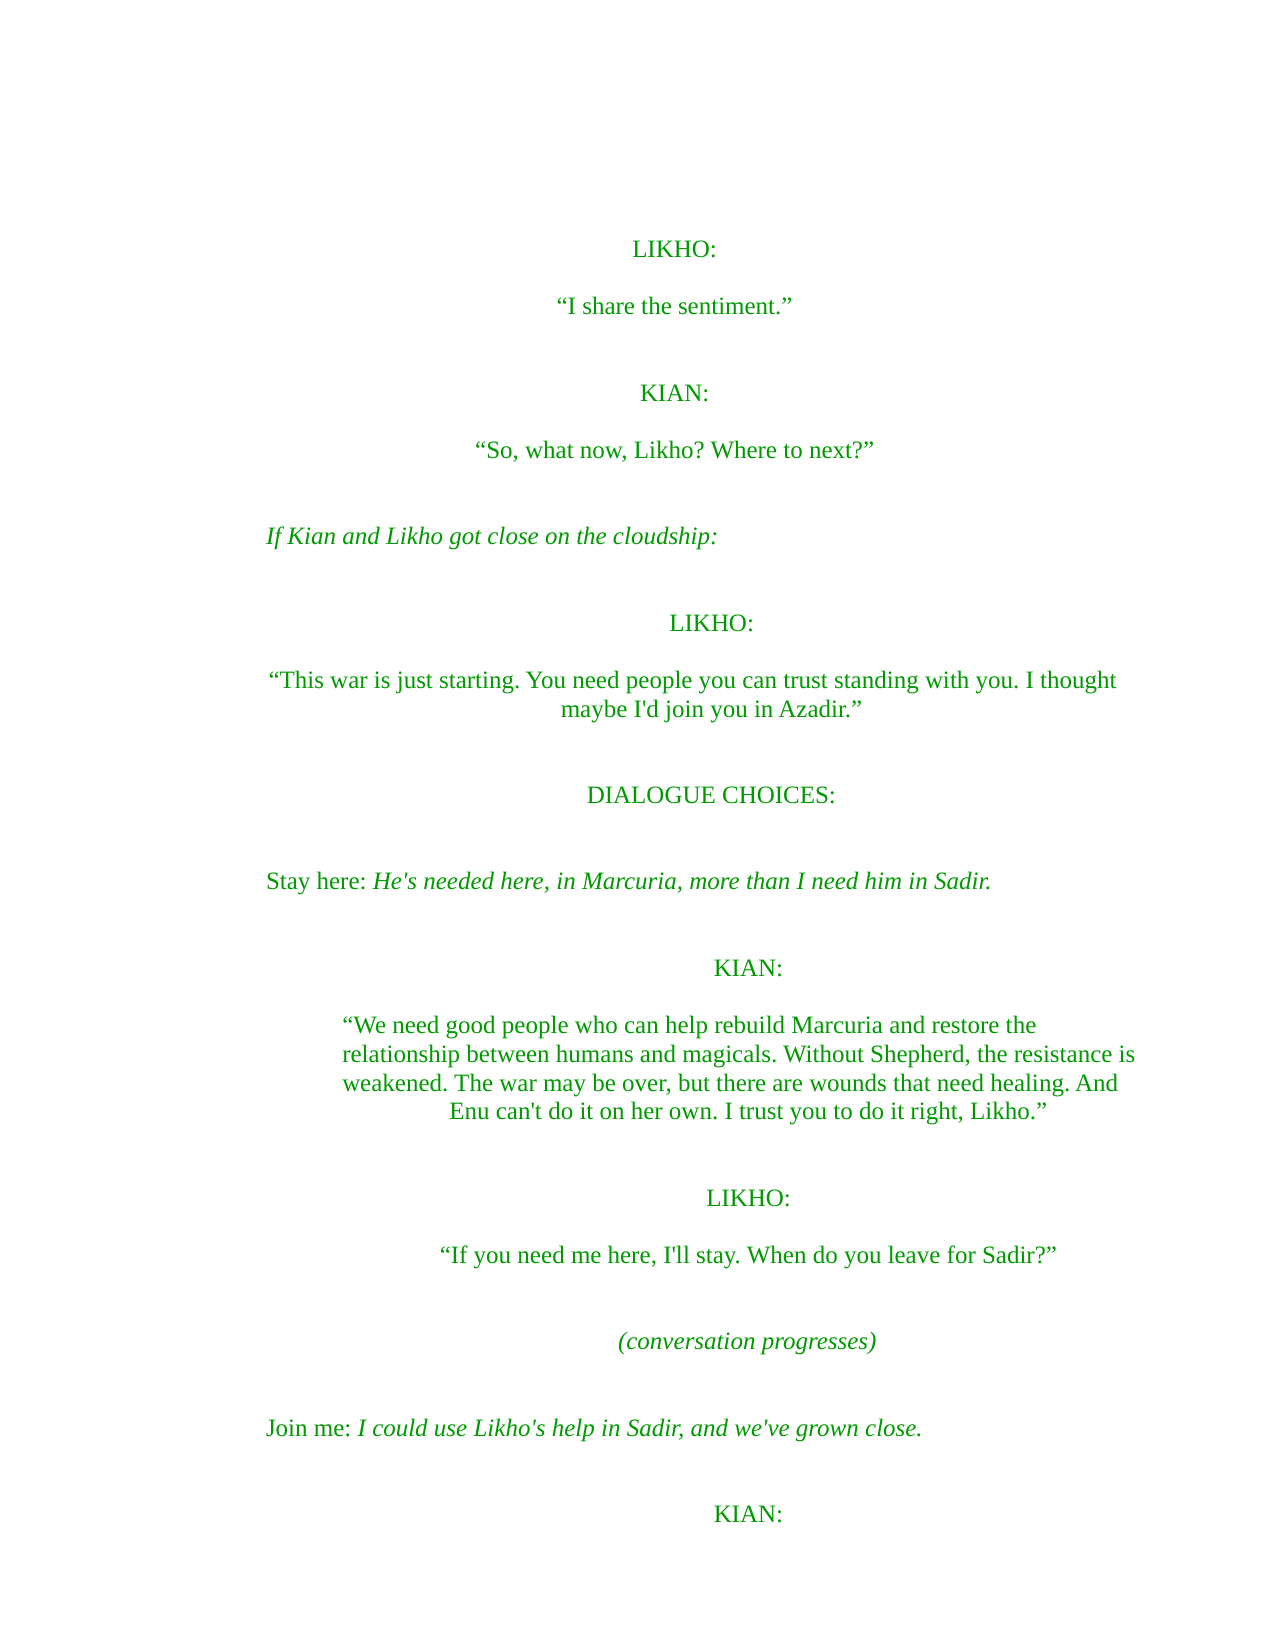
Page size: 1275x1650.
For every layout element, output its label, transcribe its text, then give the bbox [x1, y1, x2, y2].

text If Kian and Likho got close on the cloudship: [118, 521, 1157, 550]
text LIKHO: [118, 1183, 1157, 1211]
text LIKHO: [118, 234, 1157, 263]
text KIAN: [118, 953, 1157, 981]
text KIAN: [118, 378, 1157, 406]
text KIAN: [118, 1499, 1157, 1528]
text “I share the sentiment.” [118, 291, 1157, 320]
text (conversation progresses) [118, 1326, 1157, 1355]
text “We need good people who can help rebuild Marcuria and restore the relationship between humans and magicals. Without Shepherd, the resistance is weakened. The war may be over, but there are wounds that need healing. And Enu can't do it on her own. I trust you to do it right, Likho.” [118, 1010, 1157, 1125]
text “If you need me here, I'll stay. When do you leave for Sadir?” [118, 1240, 1157, 1269]
text Stay here: He's needed here, in Marcuria, more than I need him in Sadir. [118, 866, 1157, 895]
text LIKHO: [118, 608, 1157, 636]
text Join me: I could use Likho's help in Sadir, and we've grown close. [118, 1413, 1157, 1441]
text DIALOGUE CHOICES: [118, 780, 1157, 809]
text “This war is just starting. You need people you can trust standing with you. I thought maybe I'd join you in Azadir.” [118, 665, 1157, 723]
text “So, what now, Likho? Where to next?” [118, 435, 1157, 464]
